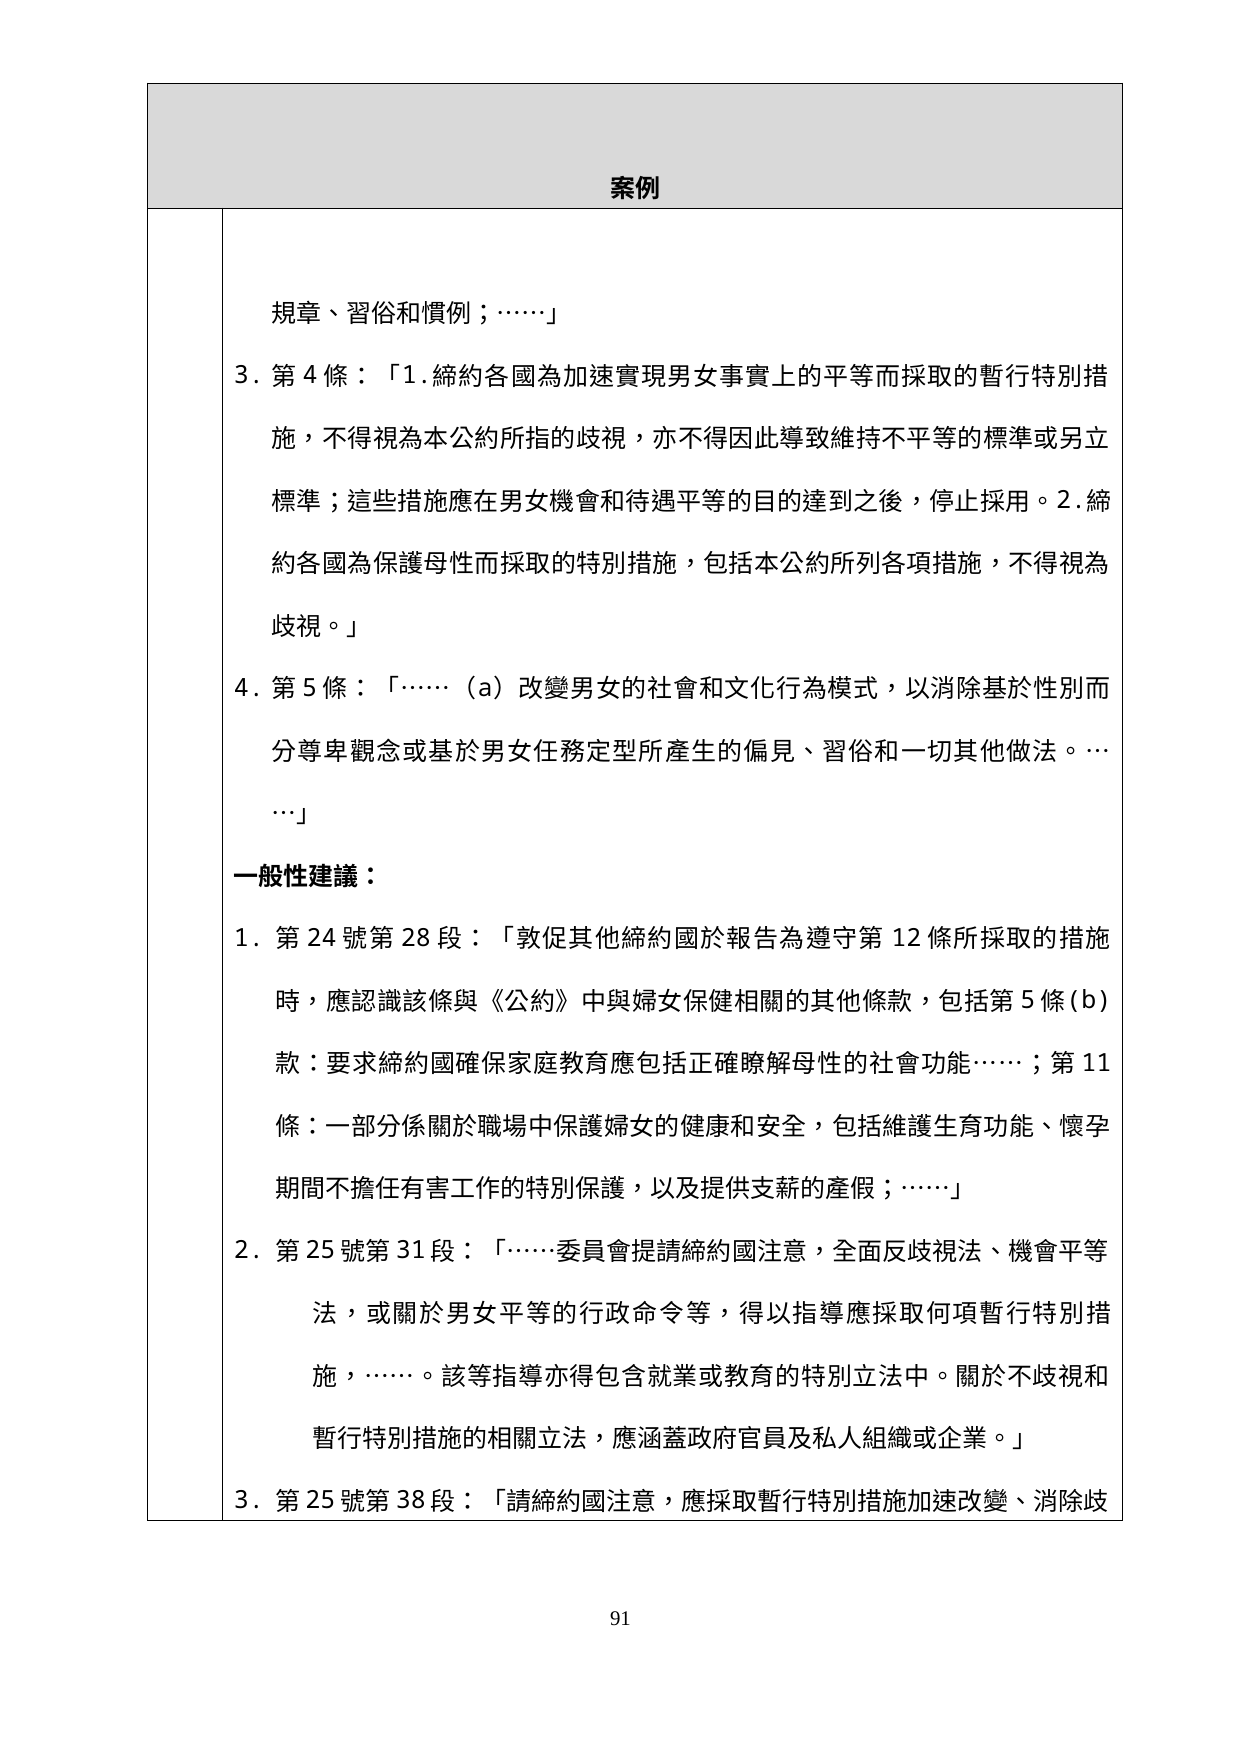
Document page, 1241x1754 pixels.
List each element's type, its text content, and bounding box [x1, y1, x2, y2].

table_header 案例 [148, 84, 1122, 208]
table_cell [148, 209, 222, 1520]
table_cell 規章、習俗和慣例；……」 第4條：「1.締約各國為加速實現男女事實上的平等而採取的暫行特別措施，不得視為本公約所指的歧視，亦不得因此導致維持不平等的標準或另立標準；這些措施應在男女機會和待遇平等的目的達到之後，停止採用。2.締約各國為保護母性而採取的特別措施，包括本公約所列各項措施，不得視為歧視。」 第5條：「……（a）改變男女的社會和文化行為模式，以消除基於性別而分尊卑觀念或基於男女任務定型所產生的偏見、習俗和一切其他做法。……」 一般性建議： 第24號第28段：「敦促其他締約國於報告為遵守第12條所採取的措施時，應認識該條與《公約》中與婦女保健相關的其他條款，包括第5條(b)款：要求締約國確保家庭教育應包括正確瞭解母性的社會功能……；第11條：一部分係關於職場中保護婦女的健康和安全，包括維護生育功能、懷孕期間不擔任有害工作的特別保護，以及提供支薪的產假；……」 第25號第31段：「……委員會提請締約國注意，全面反歧視法、機會平等法，或關於男女平等的行政命令等，得以指導應採取何項暫行特別措施，……。該等指導亦得包含就業或教育的特別立法中。關於不歧視和暫行特別措施的相關立法，應涵蓋政府官員及私人組織或企業。」 第25號第38段：「請締約國注意，應採取暫行特別措施加速改變、消除歧 [223, 209, 1122, 1520]
